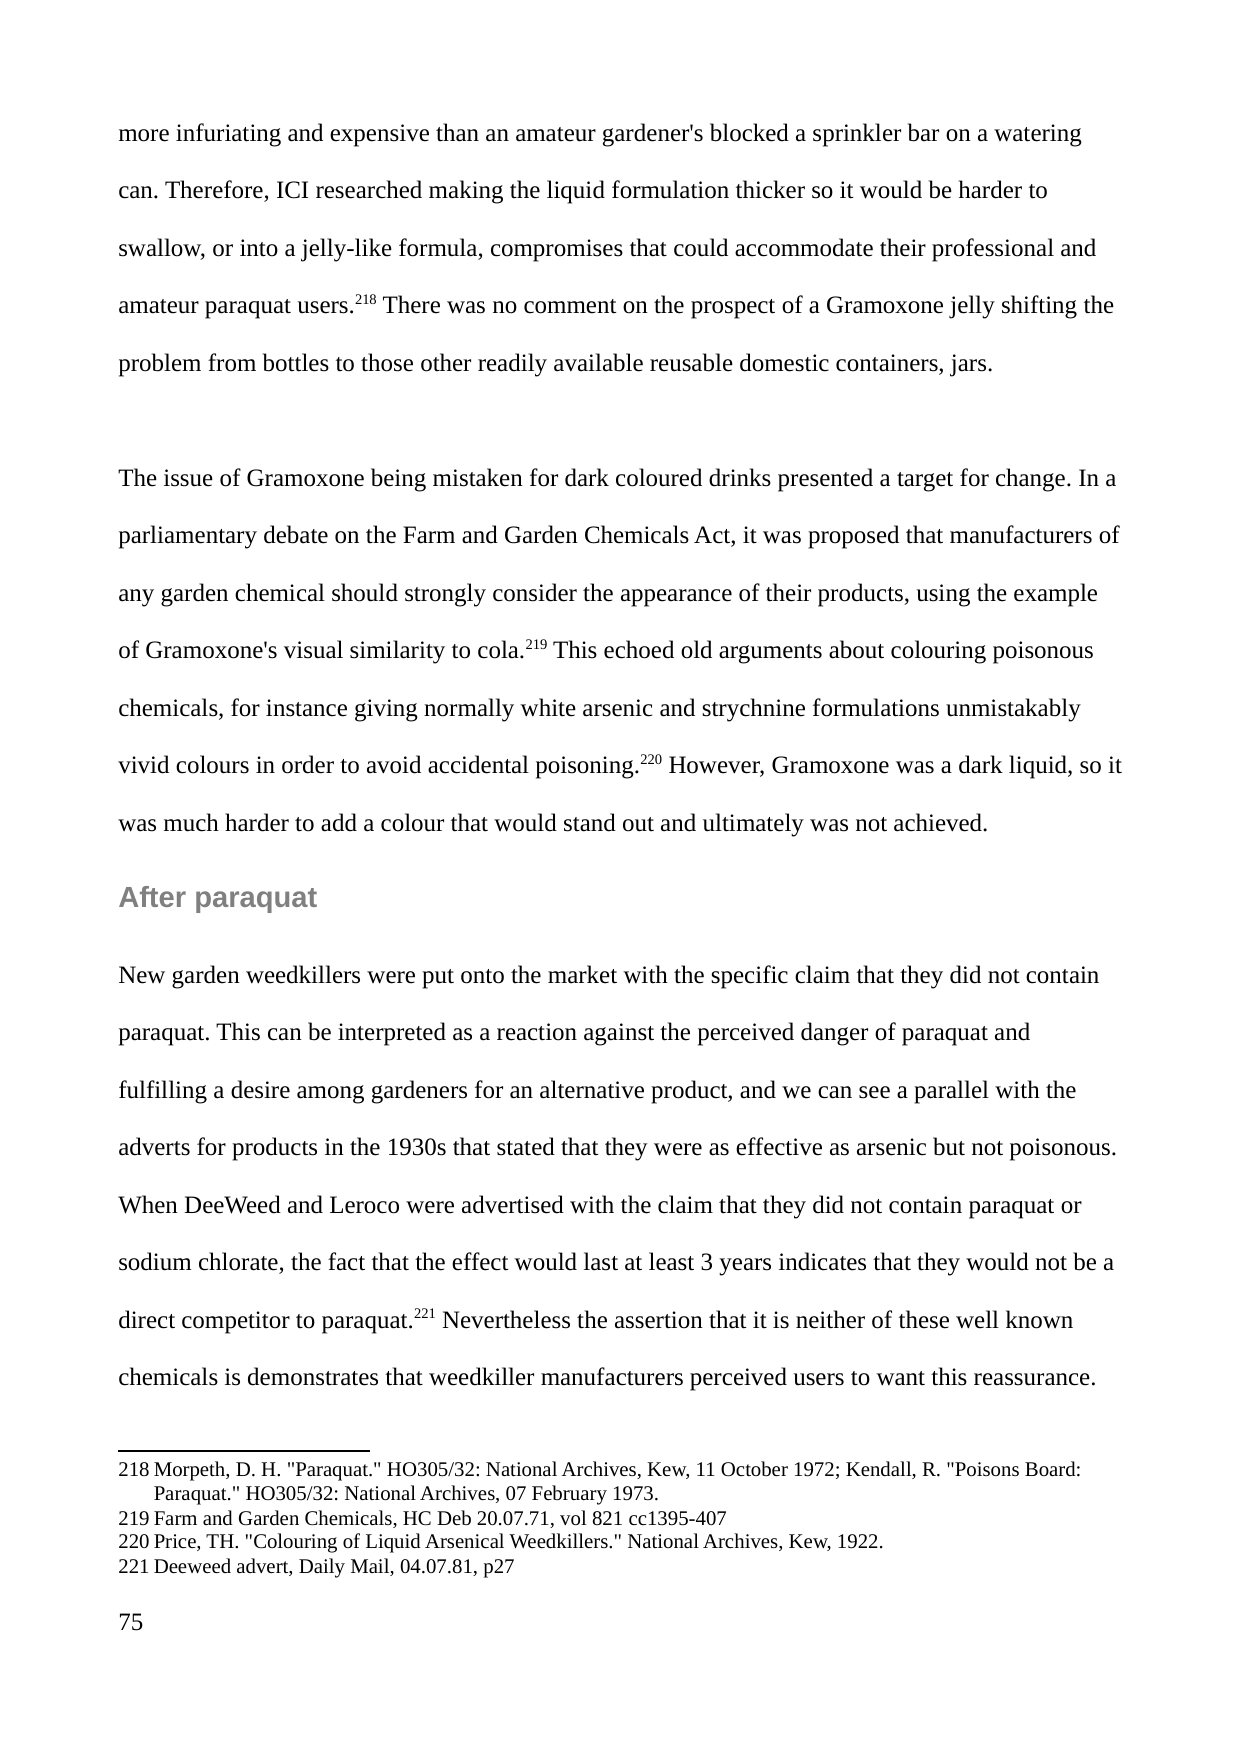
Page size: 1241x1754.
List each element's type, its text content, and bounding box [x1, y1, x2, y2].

text Deeweed advert, Daily Mail, 04.07.81, p27 [118, 1553, 1122, 1578]
text Price, TH. "Colouring of Liquid Arsenical Weedkillers." National Archives, Kew, 1922. [118, 1529, 1122, 1553]
subtitle After paraquat [118, 880, 1122, 914]
text The issue of Gramoxone being mistaken for dark coloured drinks presented a target for change. In a parliamentary debate on the Farm and Garden Chemicals Act, it was proposed that manufacturers of any garden chemical should strongly consider the appearance of their products, using the example of Gramoxone's visual similarity to cola. This echoed old arguments about colouring poisonous chemicals, for instance giving normally white arsenic and strychnine formulations unmistakably vivid colours in order to avoid accidental poisoning. However, Gramoxone was a dark liquid, so it was much harder to add a colour that would stand out and ultimately was not achieved. [118, 463, 1122, 837]
text New garden weedkillers were put onto the market with the specific claim that they did not contain paraquat. This can be interpreted as a reaction against the perceived danger of paraquat and fulfilling a desire among gardeners for an alternative product, and we can see a parallel with the adverts for products in the 1930s that stated that they were as effective as arsenic but not poisonous. When DeeWeed and Leroco were advertised with the claim that they did not contain paraquat or sodium chlorate, the fact that the effect would last at least 3 years indicates that they would not be a direct competitor to paraquat. Nevertheless the assertion that it is neither of these well known chemicals is demonstrates that weedkiller manufacturers perceived users to want this reassurance. [118, 960, 1122, 1391]
text Morpeth, D. H. "Paraquat." HO305/32: National Archives, Kew, 11 October 1972; Kendall, R. "Poisons Board: Paraquat." HO305/32: National Archives, 07 February 1973. [118, 1457, 1122, 1505]
text Farm and Garden Chemicals, HC Deb 20.07.71, vol 821 cc1395-407 [118, 1505, 1122, 1529]
text more infuriating and expensive than an amateur gardener's blocked a sprinkler bar on a watering can. Therefore, ICI researched making the liquid formulation thicker so it would be harder to swallow, or into a jelly-like formula, compromises that could accommodate their professional and amateur paraquat users. There was no comment on the prospect of a Gramoxone jelly shifting the problem from bottles to those other readily available reusable domestic containers, jars. [118, 118, 1122, 377]
